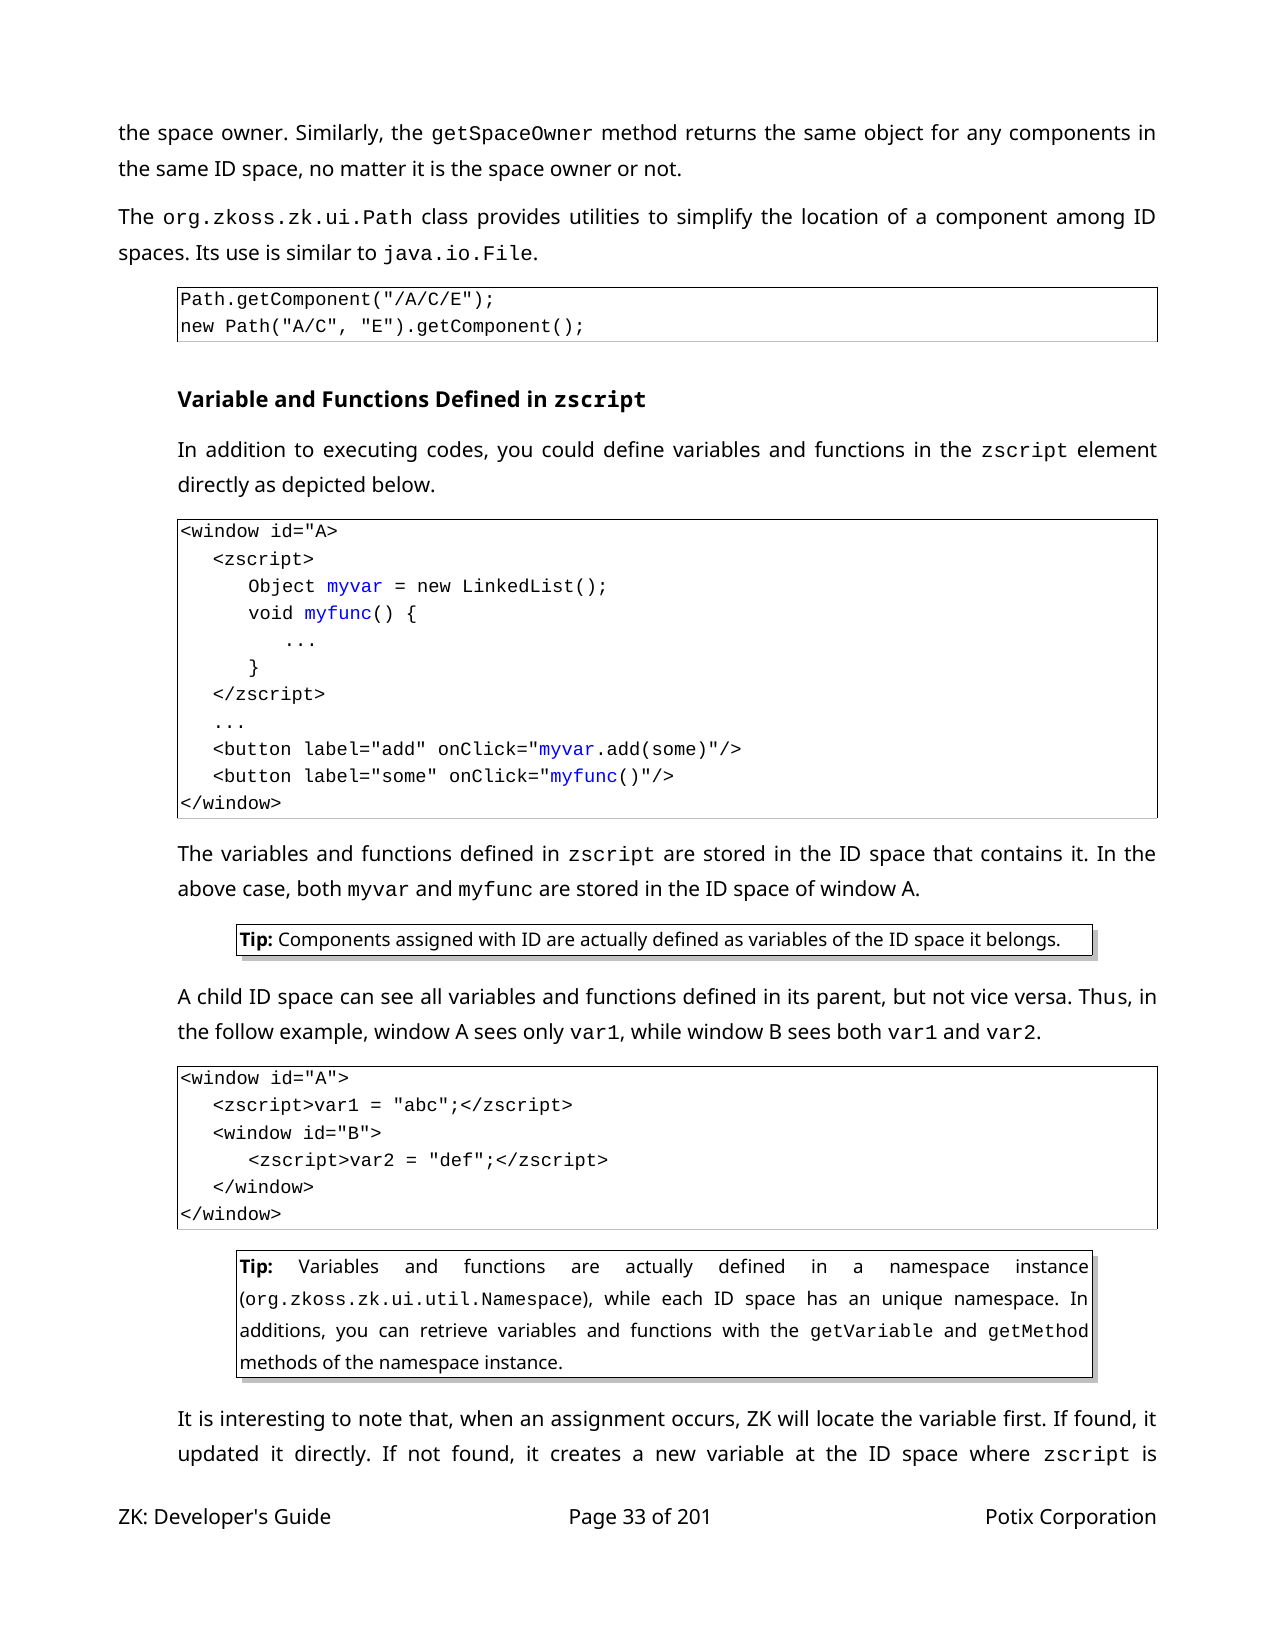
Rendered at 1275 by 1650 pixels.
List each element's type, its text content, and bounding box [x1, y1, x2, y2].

text Object myvar = new LinkedList(); [178, 573, 1157, 598]
text </window> [178, 1175, 1157, 1199]
text <button label="add" onClick="myvar.add(some)"/> [178, 737, 1157, 761]
text <window id="B"> [178, 1121, 1157, 1145]
text } [178, 655, 1157, 679]
text Tip: Variables and functions are actually defined in a namespace instance (org.zkoss.zk.ui.util.Namespace), while each ID space has an unique namespace. In additions, you can retrieve variables and functions with the getVariable and getMethod methods of the namespace instance. [237, 1251, 1092, 1377]
text </window> [178, 791, 1157, 818]
text Tip: Components assigned with ID are actually defined as variables of the ID space it belongs. [237, 925, 1092, 955]
text It is interesting to note that, when an assignment occurs, ZK will locate the variable first. If found, it updated it directly. If not found, it creates a new variable at the ID space where zscript is [177, 1404, 1157, 1468]
text <window id="A> [178, 520, 1157, 543]
subtitle Variable and Functions Defined in zscript [177, 384, 1157, 414]
text In addition to executing codes, you could define variables and functions in the zscript element directly as depicted below. [177, 435, 1157, 498]
text ... [178, 628, 1157, 652]
text The org.zkoss.zk.ui.Path class provides utilities to simplify the location of a component among ID spaces. Its use is similar to java.io.File. [118, 202, 1157, 267]
text </window> [178, 1202, 1157, 1229]
text <zscript>var2 = "def";</zscript> [178, 1148, 1157, 1172]
text ... [178, 709, 1157, 734]
text Path.getComponent("/A/C/E"); [178, 288, 1157, 311]
text </zscript> [178, 682, 1157, 707]
text new Path("A/C", "E").getComponent(); [178, 314, 1157, 341]
text <window id="A"> [178, 1067, 1157, 1090]
text void myfunc() { [178, 601, 1157, 625]
text <zscript>var1 = "abc";</zscript> [178, 1093, 1157, 1118]
text <button label="some" onClick="myfunc()"/> [178, 764, 1157, 788]
text A child ID space can see all variables and functions defined in its parent, but not vice versa. Thus, in the follow example, window A sees only var1, while window B sees both var1 and var2. [177, 982, 1157, 1046]
text The variables and functions defined in zscript are stored in the ID space that contains it. In the above case, both myvar and myfunc are stored in the ID space of window A. [177, 839, 1157, 903]
text <zscript> [178, 546, 1157, 571]
text the space owner. Similarly, the getSpaceOwner method returns the same object for any components in the same ID space, no matter it is the space owner or not. [118, 118, 1157, 182]
